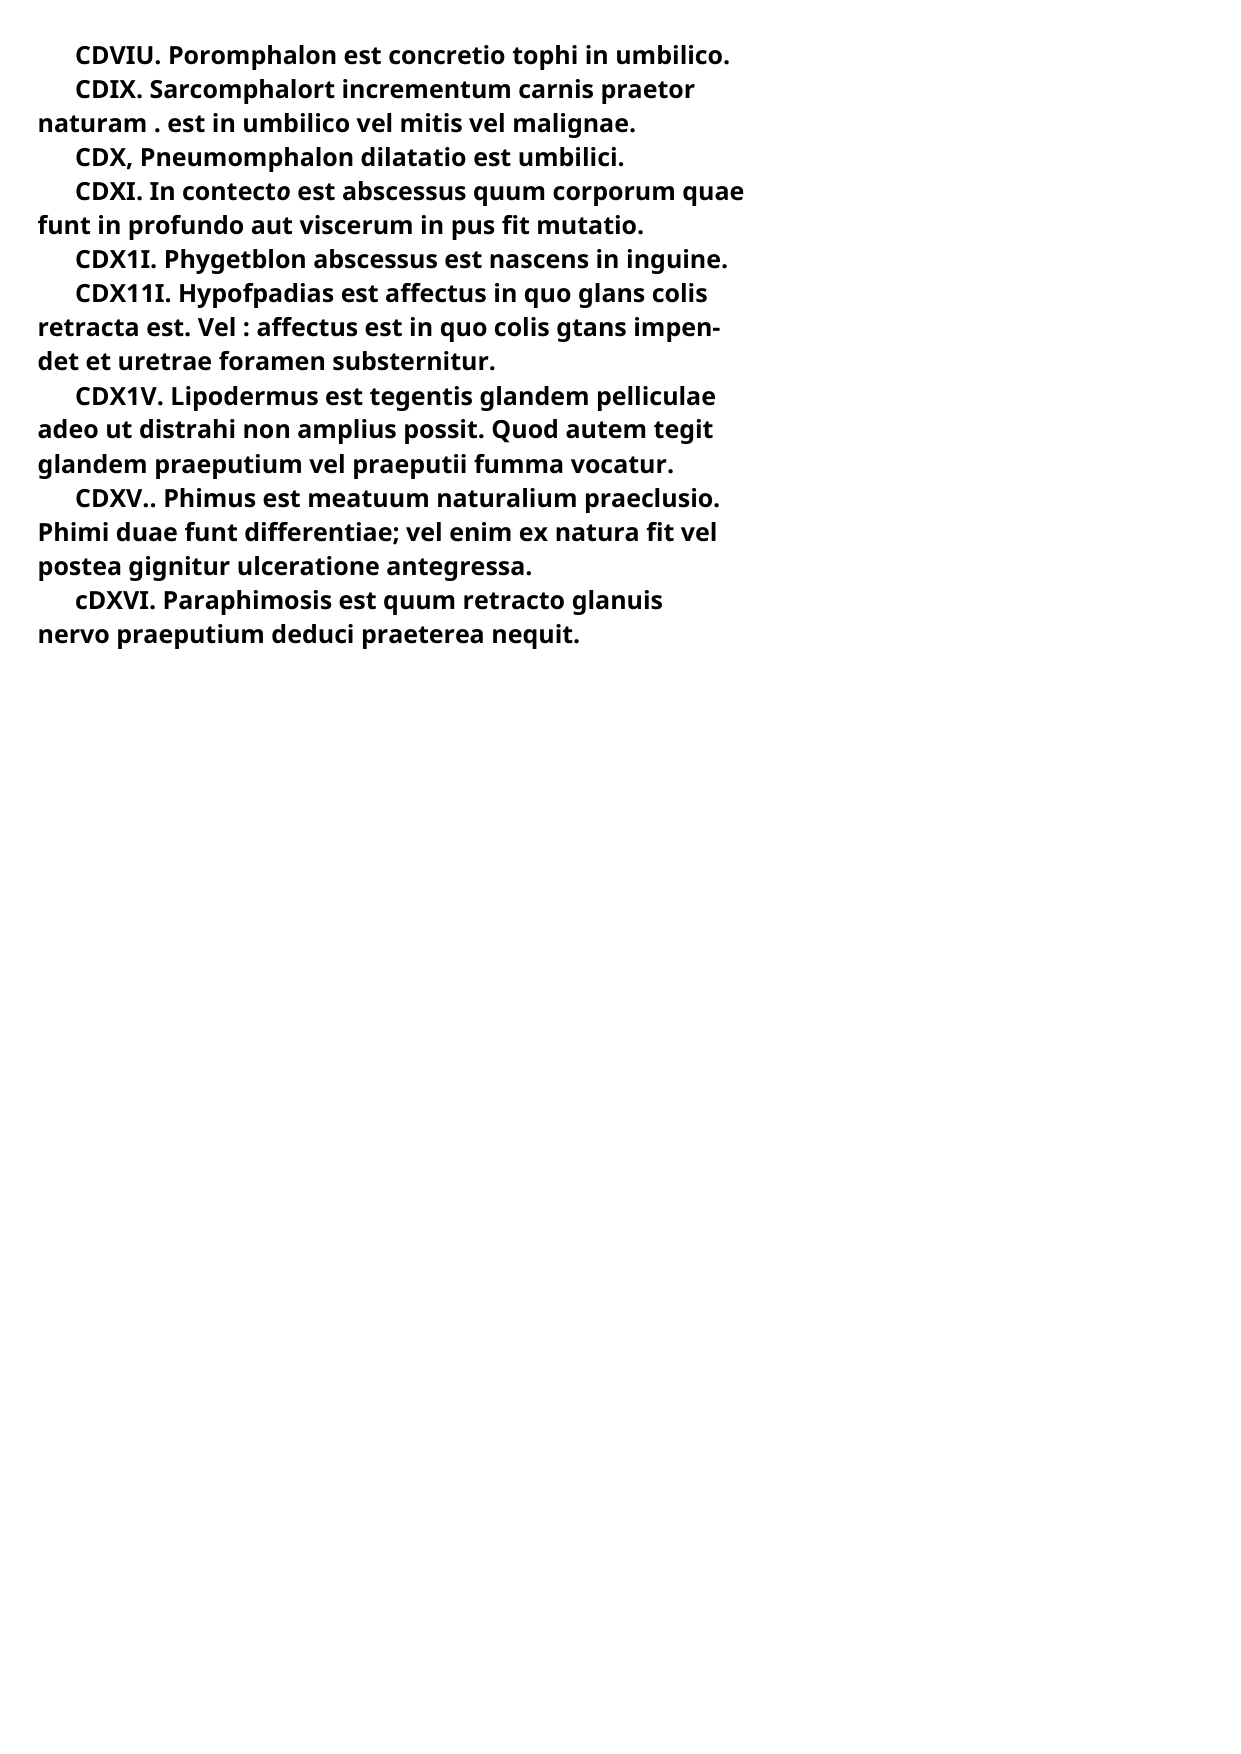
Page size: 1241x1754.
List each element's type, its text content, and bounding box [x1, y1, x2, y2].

text CDX1I. Phygetblon abscessus est nascens in inguine. [37, 242, 1203, 276]
text CDX1V. Lipodermus est tegentis glandem pelliculae adeo ut distrahi non amplius possit. Quod autem tegit glandem praeputium vel praeputii fumma vocatur. [37, 378, 1203, 480]
text CDVIU. Poromphalon est concretio tophi in umbilico. [37, 37, 1203, 72]
text CDX, Pneumomphalon dilatatio est umbilici. [37, 140, 1203, 174]
text CDX11I. Hypofpadias est affectus in quo glans colis retracta est. Vel : affectus est in quo colis gtans impen- det et uretrae foramen substernitur. [37, 276, 1203, 378]
text CDIX. Sarcomphalort incrementum carnis praetor naturam . est in umbilico vel mitis vel malignae. [37, 72, 1203, 140]
text CDXI. In contecto est abscessus quum corporum quae funt in profundo aut viscerum in pus fit mutatio. [37, 174, 1203, 242]
text CDXV.. Phimus est meatuum naturalium praeclusio. Phimi duae funt differentiae; vel enim ex natura fit vel postea gignitur ulceratione antegressa. [37, 480, 1203, 582]
text cDXVI. Paraphimosis est quum retracto glanuis nervo praeputium deduci praeterea nequit. [37, 582, 1203, 651]
